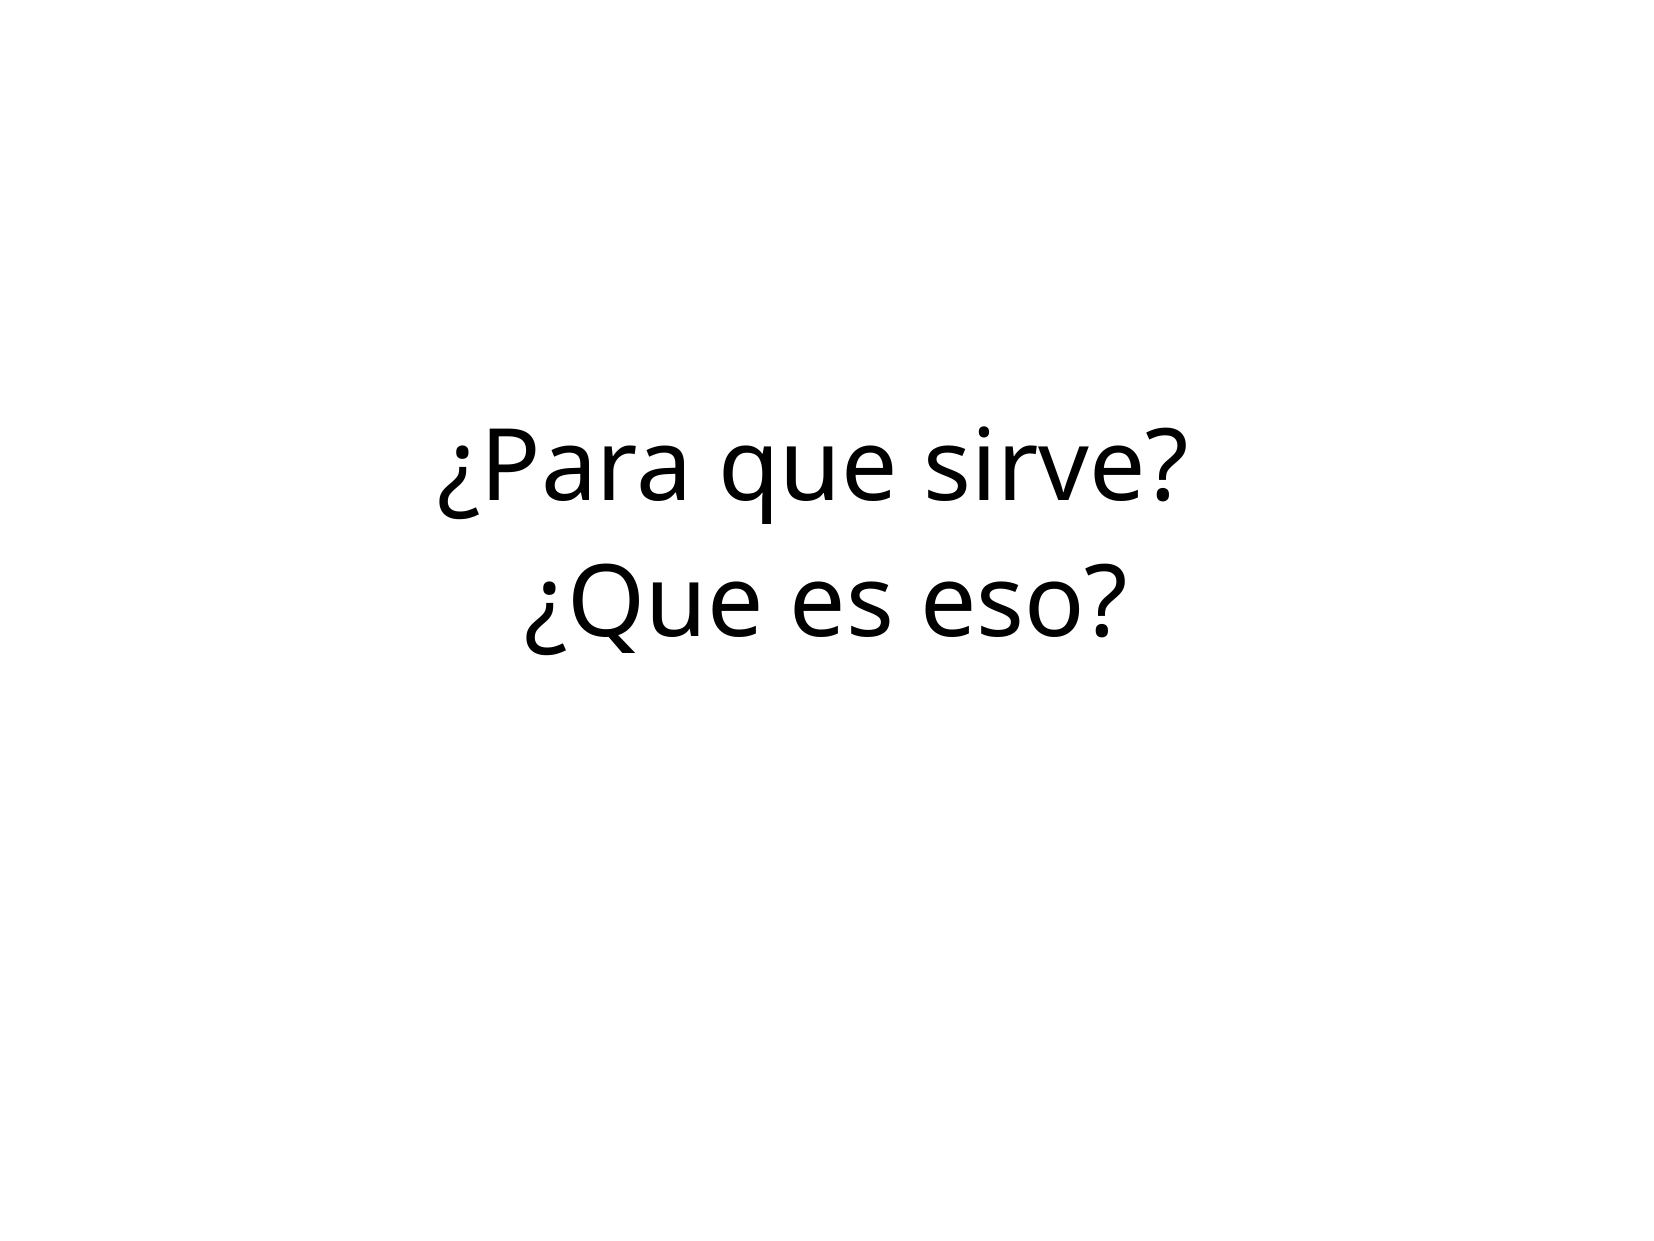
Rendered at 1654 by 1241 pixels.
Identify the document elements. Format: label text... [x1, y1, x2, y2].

subtitle ¿Para que sirve? ¿Que es eso? [82, 49, 1571, 1010]
